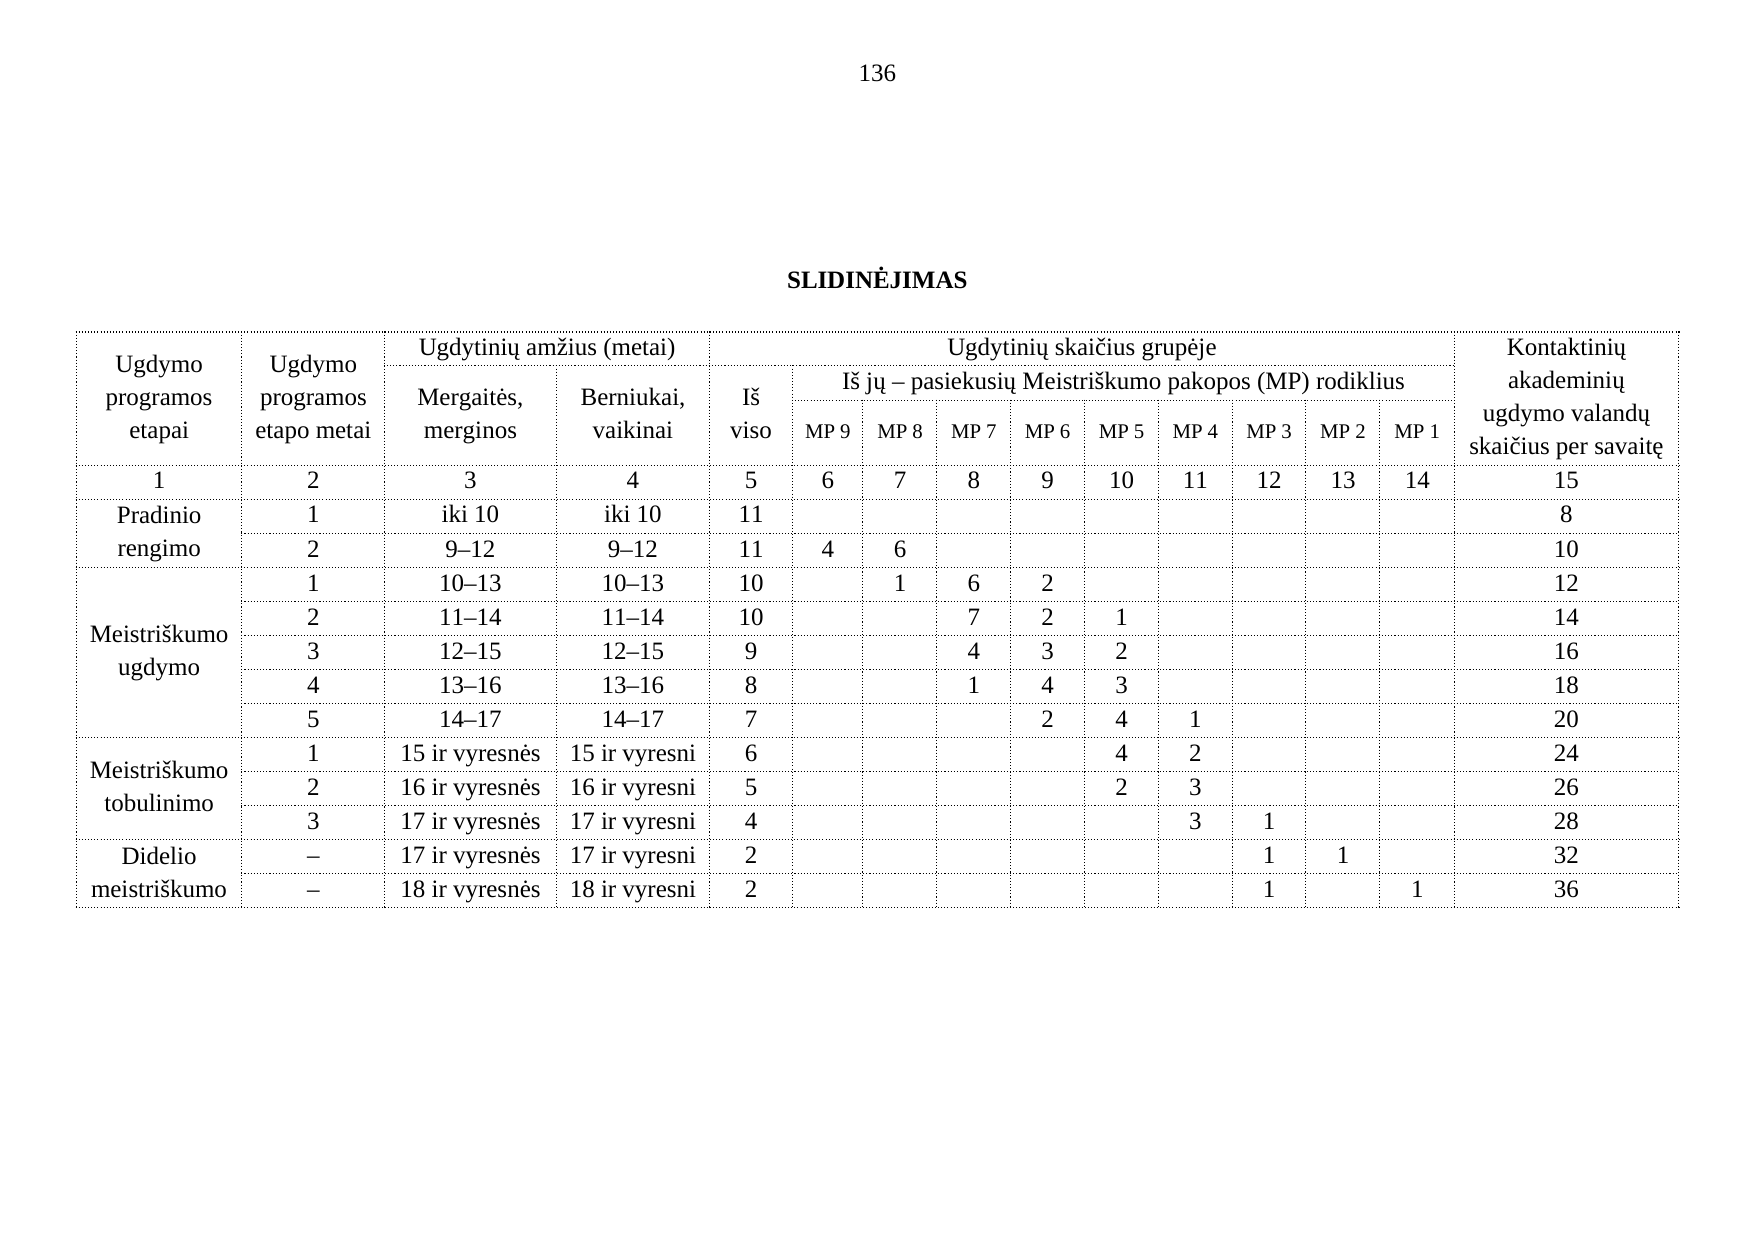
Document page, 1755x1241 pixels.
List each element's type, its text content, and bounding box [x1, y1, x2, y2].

table_cell [1011, 737, 1084, 771]
table_cell [1306, 737, 1380, 771]
table_cell 7 [863, 465, 937, 498]
table_cell [792, 771, 863, 805]
table_cell 5 [709, 771, 792, 805]
table_cell 20 [1454, 703, 1678, 737]
table_cell [1011, 771, 1084, 805]
table_cell [863, 839, 937, 873]
table_cell 12 [1232, 465, 1306, 498]
table_cell 4 [242, 669, 384, 703]
table_cell 6 [937, 567, 1011, 601]
table_cell [1232, 533, 1306, 567]
table_cell MP 4 [1158, 400, 1232, 464]
table_cell 3 [384, 465, 556, 498]
table_cell 2 [242, 601, 384, 635]
table_cell [1380, 703, 1454, 737]
table_cell 4 [1084, 703, 1158, 737]
table_cell 10 [709, 567, 792, 601]
table_cell 3 [1158, 805, 1232, 839]
table_cell [792, 873, 863, 907]
table_cell [1306, 669, 1380, 703]
table_cell 10 [1084, 465, 1158, 498]
table_cell 5 [242, 703, 384, 737]
table_cell [1306, 499, 1380, 533]
table_cell 4 [792, 533, 863, 567]
table_header Kontaktinių akademinių ugdymo valandų skaičius per savaitę [1454, 331, 1678, 464]
table_cell 1 [1232, 805, 1306, 839]
table_cell 36 [1454, 873, 1678, 907]
table_cell 7 [937, 601, 1011, 635]
table_cell 3 [1084, 669, 1158, 703]
table_cell 6 [709, 737, 792, 771]
table_cell [792, 737, 863, 771]
table_cell [1084, 567, 1158, 601]
table_cell 3 [242, 805, 384, 839]
table_cell 12–15 [384, 635, 556, 669]
table_cell [1158, 873, 1232, 907]
table_cell MP 5 [1084, 400, 1158, 464]
table_cell 11 [709, 533, 792, 567]
table_cell 11 [1158, 465, 1232, 498]
table_cell [1380, 635, 1454, 669]
table_cell [1232, 601, 1306, 635]
table_cell MP 2 [1306, 400, 1380, 464]
table_cell [792, 669, 863, 703]
table_cell 2 [242, 465, 384, 498]
table_cell 1 [863, 567, 937, 601]
table_cell [1306, 873, 1380, 907]
table_cell [1380, 499, 1454, 533]
table_cell [1084, 533, 1158, 567]
table_cell [937, 839, 1011, 873]
table_cell 18 ir vyresnės [384, 873, 556, 907]
table_cell [1380, 567, 1454, 601]
table_cell 6 [792, 465, 863, 498]
table_cell 2 [1011, 703, 1084, 737]
table_cell 15 [1454, 465, 1678, 498]
table_cell 8 [937, 465, 1011, 498]
table_cell Berniukai, vaikinai [556, 365, 709, 464]
table_cell 2 [242, 533, 384, 567]
table_cell 17 ir vyresnės [384, 805, 556, 839]
table_cell iki 10 [556, 499, 709, 533]
table_cell MP 9 [792, 400, 863, 464]
table_cell [863, 669, 937, 703]
table_cell 14 [1380, 465, 1454, 498]
table_cell MP 6 [1011, 400, 1084, 464]
table_cell 3 [1158, 771, 1232, 805]
table_cell [792, 703, 863, 737]
table_cell 17 ir vyresni [556, 805, 709, 839]
table_cell 13 [1306, 465, 1380, 498]
text slidinėjimas [118, 265, 1636, 294]
table_cell [1380, 737, 1454, 771]
table_cell 9 [709, 635, 792, 669]
table_cell [863, 805, 937, 839]
table_cell 10–13 [384, 567, 556, 601]
table_cell 1 [1232, 839, 1306, 873]
table_cell iki 10 [384, 499, 556, 533]
table_cell 1 [1158, 703, 1232, 737]
table_cell 3 [242, 635, 384, 669]
table_cell [1011, 839, 1084, 873]
table_cell [1011, 805, 1084, 839]
table_cell 1 [1380, 873, 1454, 907]
table_cell 1 [1306, 839, 1380, 873]
table_cell 16 ir vyresni [556, 771, 709, 805]
table_cell [792, 805, 863, 839]
table_cell [1011, 533, 1084, 567]
table_cell MP 1 [1380, 400, 1454, 464]
table_cell 6 [863, 533, 937, 567]
table_cell 17 ir vyresni [556, 839, 709, 873]
table_cell [792, 499, 863, 533]
table_cell 13–16 [556, 669, 709, 703]
table_cell [1380, 839, 1454, 873]
table_cell [1158, 533, 1232, 567]
table_cell 16 ir vyresnės [384, 771, 556, 805]
table_cell 11–14 [384, 601, 556, 635]
table_cell 2 [1011, 601, 1084, 635]
table_cell 16 [1454, 635, 1678, 669]
table_cell [1232, 703, 1306, 737]
table_cell 4 [1084, 737, 1158, 771]
table_cell Didelio meistriškumo [76, 839, 242, 907]
table_cell 2 [1084, 635, 1158, 669]
table_cell [1380, 533, 1454, 567]
table_cell [1306, 533, 1380, 567]
table_cell 24 [1454, 737, 1678, 771]
table_cell [937, 703, 1011, 737]
table_cell [1380, 771, 1454, 805]
table_cell [1232, 669, 1306, 703]
table_cell [937, 805, 1011, 839]
table_header Ugdytinių amžius (metai) [384, 331, 709, 365]
table_cell 14 [1454, 601, 1678, 635]
table_cell 15 ir vyresnės [384, 737, 556, 771]
table_cell [792, 839, 863, 873]
table_cell [1158, 499, 1232, 533]
table_cell 9 [1011, 465, 1084, 498]
table_cell Pradinio rengimo [76, 499, 242, 567]
table_cell [863, 771, 937, 805]
table_cell MP 8 [863, 400, 937, 464]
table_cell [863, 635, 937, 669]
table_cell 4 [556, 465, 709, 498]
table_cell [1306, 805, 1380, 839]
table_header Ugdymo programos etapo metai [242, 331, 384, 464]
table_cell 15 ir vyresni [556, 737, 709, 771]
table_cell 1 [937, 669, 1011, 703]
table_cell [1232, 635, 1306, 669]
table_cell [863, 737, 937, 771]
table_cell 7 [709, 703, 792, 737]
table_cell 17 ir vyresnės [384, 839, 556, 873]
table_cell 1 [1232, 873, 1306, 907]
table_cell [1011, 499, 1084, 533]
table_cell [1158, 839, 1232, 873]
table_cell 3 [1011, 635, 1084, 669]
table_cell 9–12 [384, 533, 556, 567]
table_cell 2 [242, 771, 384, 805]
table_cell 1 [242, 499, 384, 533]
table_cell MP 7 [937, 400, 1011, 464]
table_cell [1011, 873, 1084, 907]
table_cell [937, 533, 1011, 567]
table_cell [1306, 771, 1380, 805]
table_cell 2 [1011, 567, 1084, 601]
table_cell [1306, 635, 1380, 669]
table_cell [1306, 601, 1380, 635]
table_cell 2 [709, 839, 792, 873]
table_cell 2 [709, 873, 792, 907]
table_cell 11–14 [556, 601, 709, 635]
table_cell 1 [242, 567, 384, 601]
table_cell 1 [1084, 601, 1158, 635]
table_cell 13–16 [384, 669, 556, 703]
table_cell 14–17 [384, 703, 556, 737]
table_cell [1158, 601, 1232, 635]
table_cell 18 ir vyresni [556, 873, 709, 907]
table_cell 11 [709, 499, 792, 533]
table_cell Iš viso [709, 365, 792, 464]
table_cell 10–13 [556, 567, 709, 601]
table_cell 2 [1158, 737, 1232, 771]
table_cell [1380, 601, 1454, 635]
table_cell 1 [76, 465, 242, 498]
table_cell [937, 771, 1011, 805]
table_cell MP 3 [1232, 400, 1306, 464]
table_cell 12 [1454, 567, 1678, 601]
table_cell [1232, 771, 1306, 805]
table_cell 12–15 [556, 635, 709, 669]
table_cell 14–17 [556, 703, 709, 737]
table_cell Meistriškumo tobulinimo [76, 737, 242, 839]
table_cell 18 [1454, 669, 1678, 703]
table_cell [863, 499, 937, 533]
table_cell 28 [1454, 805, 1678, 839]
table_cell 10 [709, 601, 792, 635]
table_cell 26 [1454, 771, 1678, 805]
table_cell [1232, 499, 1306, 533]
table_cell [863, 873, 937, 907]
table_cell – [242, 839, 384, 873]
table_cell Meistriškumo ugdymo [76, 567, 242, 737]
table_cell [792, 635, 863, 669]
table_cell 10 [1454, 533, 1678, 567]
table_cell – [242, 873, 384, 907]
table_cell [1158, 567, 1232, 601]
table_cell Mergaitės, merginos [384, 365, 556, 464]
table_cell [1306, 703, 1380, 737]
table_cell [1084, 839, 1158, 873]
table_cell 4 [937, 635, 1011, 669]
table_header Ugdymo programos etapai [76, 331, 242, 464]
table_cell Iš jų – pasiekusių Meistriškumo pakopos (MP) rodiklius [792, 365, 1454, 399]
table_cell [1158, 669, 1232, 703]
table_cell [1380, 669, 1454, 703]
table_cell 4 [1011, 669, 1084, 703]
table_cell 9–12 [556, 533, 709, 567]
table_cell [937, 499, 1011, 533]
table_cell [1084, 873, 1158, 907]
table_header Ugdytinių skaičius grupėje [709, 331, 1454, 365]
table_cell [792, 601, 863, 635]
table_cell 2 [1084, 771, 1158, 805]
table_cell 32 [1454, 839, 1678, 873]
table_cell [1380, 805, 1454, 839]
table_cell [1232, 567, 1306, 601]
table_cell [937, 873, 1011, 907]
table_cell [863, 601, 937, 635]
table_cell [1306, 567, 1380, 601]
table_cell [863, 703, 937, 737]
table_cell [1084, 499, 1158, 533]
table_cell [1084, 805, 1158, 839]
table_cell [1158, 635, 1232, 669]
table_cell [1232, 737, 1306, 771]
table_cell 8 [1454, 499, 1678, 533]
table_cell [792, 567, 863, 601]
table_cell [937, 737, 1011, 771]
table_cell 5 [709, 465, 792, 498]
table_cell 8 [709, 669, 792, 703]
table_cell 4 [709, 805, 792, 839]
table_cell 1 [242, 737, 384, 771]
